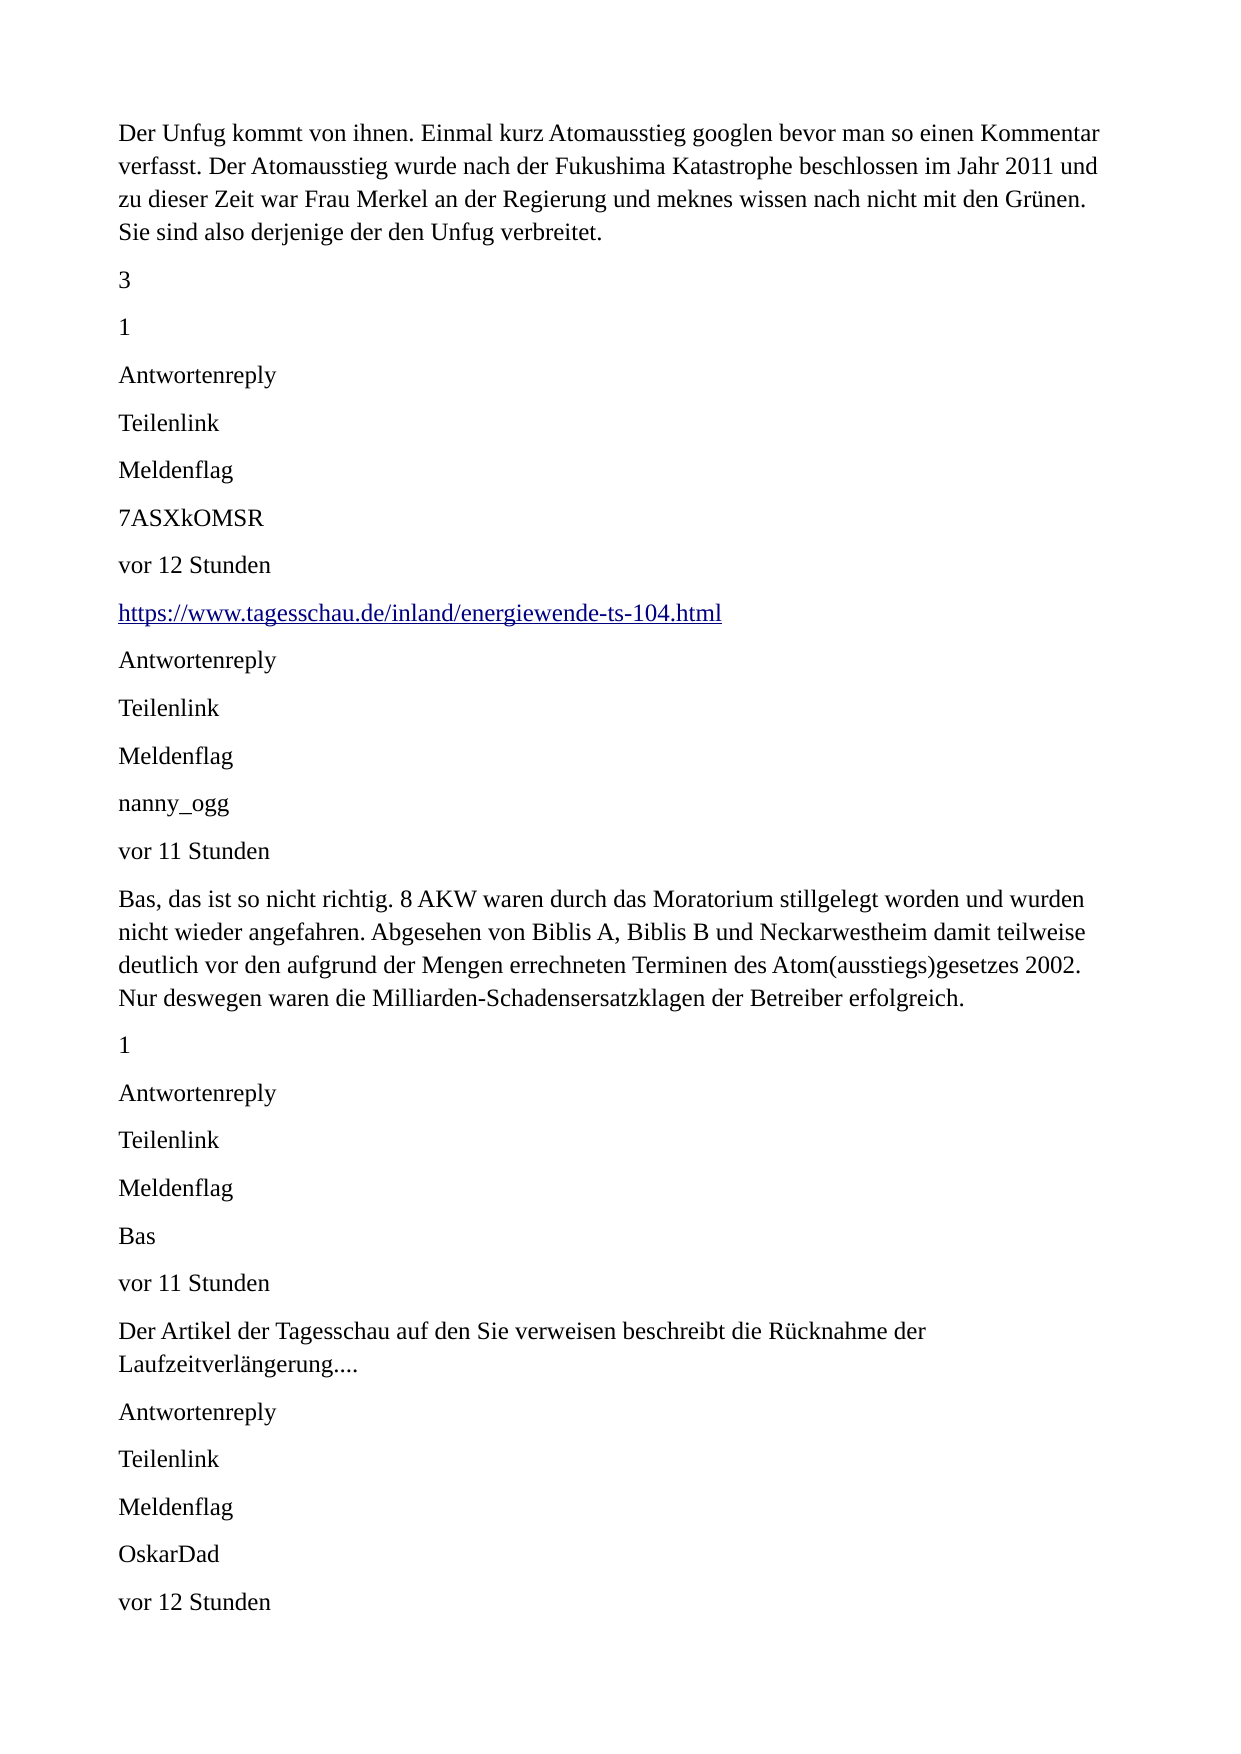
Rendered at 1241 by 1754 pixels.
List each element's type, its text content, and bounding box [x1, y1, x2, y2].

text 3 [118, 265, 1122, 293]
text 1 [118, 312, 1122, 341]
text 7ASXkOMSR [118, 503, 1122, 532]
text OskarDad [118, 1539, 1122, 1568]
text vor 12 Stunden [118, 1587, 1122, 1616]
text Antwortenreply [118, 360, 1122, 389]
text Antwortenreply [118, 1397, 1122, 1425]
text Bas, das ist so nicht richtig. 8 AKW waren durch das Moratorium stillgelegt worden und wurden nicht wieder angefahren. Abgesehen von Biblis A, Biblis B und Neckarwestheim damit teilweise deutlich vor den aufgrund der Mengen errechneten Terminen des Atom(ausstiegs)gesetzes 2002. Nur deswegen waren die Milliarden-Schadensersatzklagen der Betreiber erfolgreich. [118, 884, 1122, 1011]
text Der Artikel der Tagesschau auf den Sie verweisen beschreibt die Rücknahme der Laufzeitverlängerung.... [118, 1316, 1122, 1378]
text Teilenlink [118, 1444, 1122, 1473]
text Der Unfug kommt von ihnen. Einmal kurz Atomausstieg googlen bevor man so einen Kommentar verfasst. Der Atomausstieg wurde nach der Fukushima Katastrophe beschlossen im Jahr 2011 und zu dieser Zeit war Frau Merkel an der Regierung und meknes wissen nach nicht mit den Grünen. Sie sind also derjenige der den Unfug verbreitet. [118, 118, 1122, 246]
text Meldenflag [118, 455, 1122, 484]
text Meldenflag [118, 1492, 1122, 1521]
text vor 11 Stunden [118, 836, 1122, 865]
text https://www.tagesschau.de/inland/energiewende-ts-104.html [118, 598, 1122, 627]
text Antwortenreply [118, 1078, 1122, 1107]
text vor 12 Stunden [118, 550, 1122, 579]
text Teilenlink [118, 693, 1122, 722]
text nanny_ogg [118, 788, 1122, 817]
text Meldenflag [118, 1173, 1122, 1202]
text Teilenlink [118, 408, 1122, 436]
text vor 11 Stunden [118, 1268, 1122, 1297]
text Teilenlink [118, 1126, 1122, 1154]
text Bas [118, 1221, 1122, 1249]
text 1 [118, 1030, 1122, 1059]
text Antwortenreply [118, 646, 1122, 674]
text Meldenflag [118, 741, 1122, 769]
